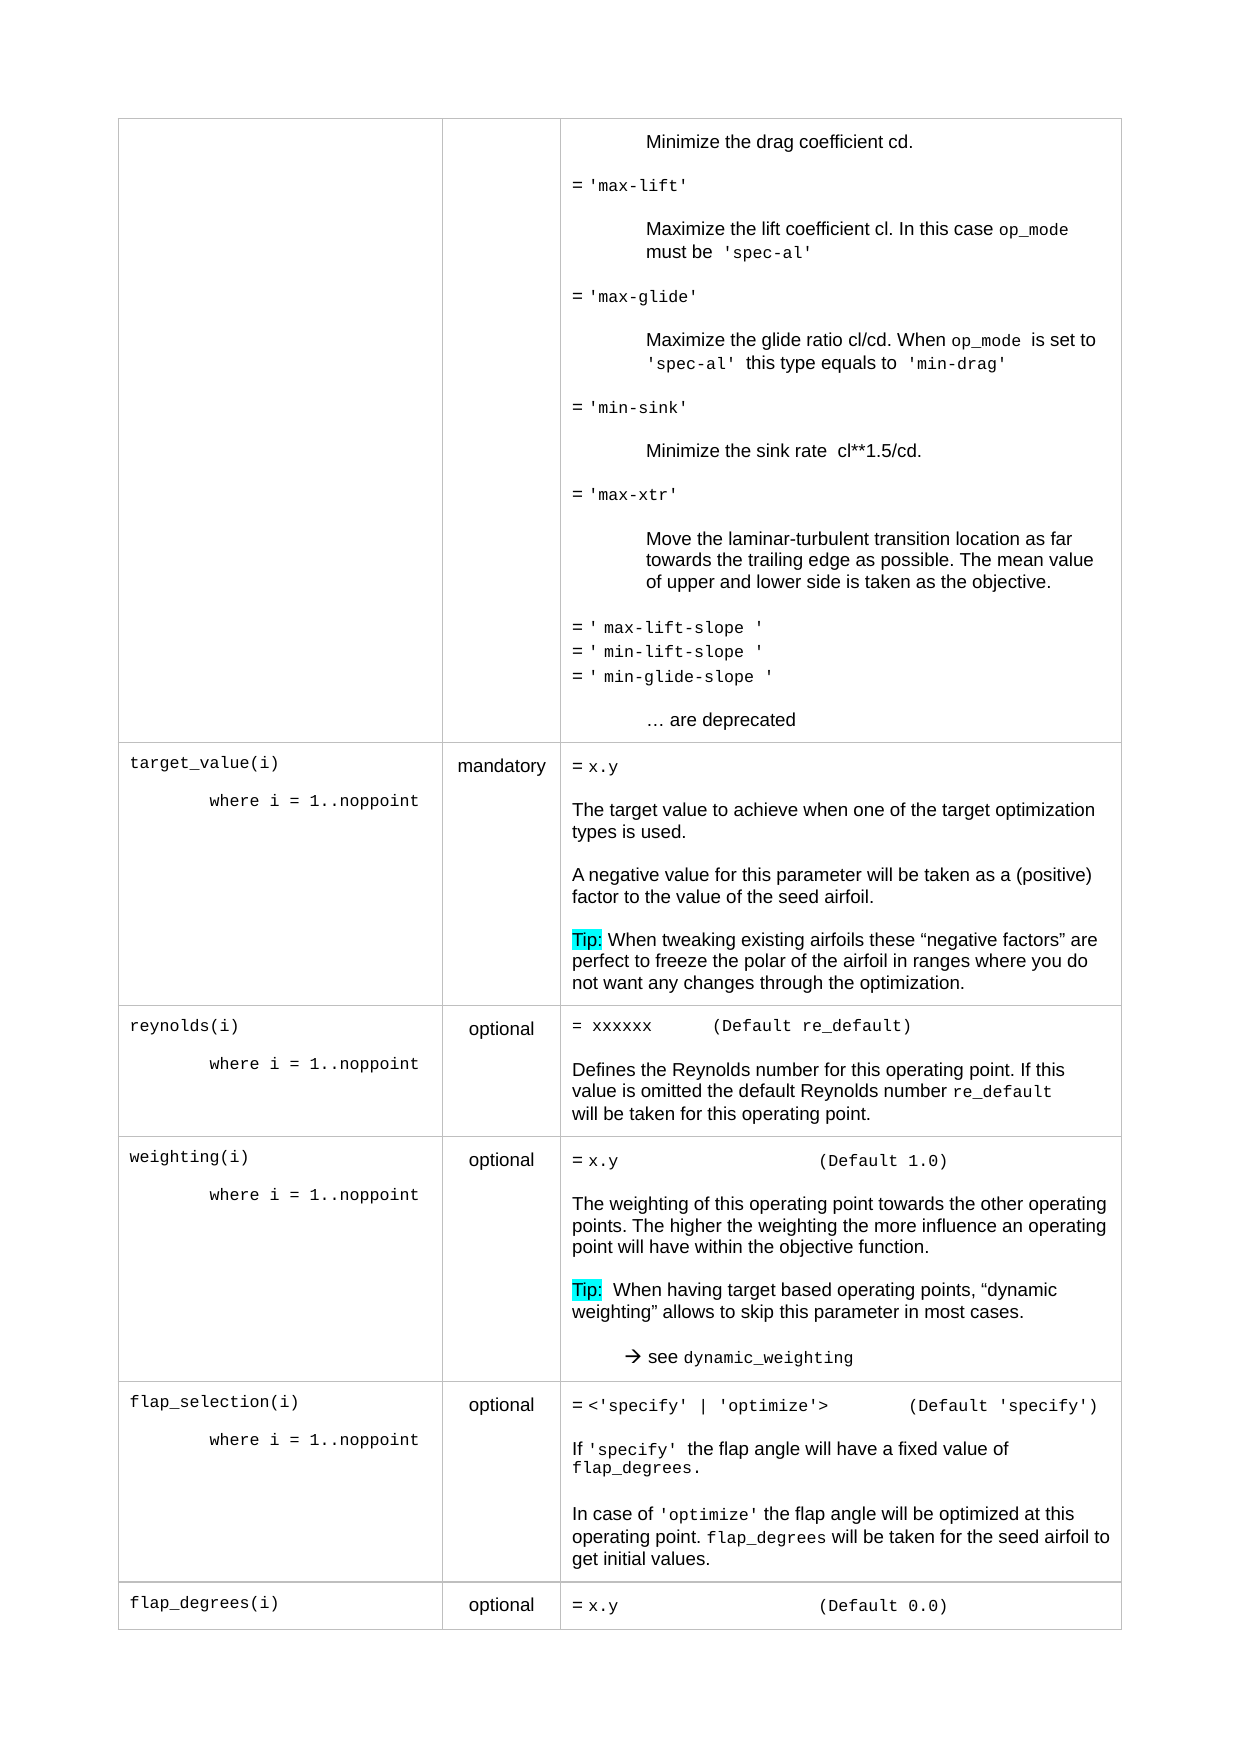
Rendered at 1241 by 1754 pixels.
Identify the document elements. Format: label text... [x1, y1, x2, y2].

table_cell flap_selection(i) where i = 1..noppoint [119, 1382, 442, 1581]
table_cell = x.y The target value to achieve when one of the target optimization types is used. A negative value for this parameter will be taken as a (positive) factor to the value of the seed airfoil. Tip: When tweaking existing airfoils these “negative factors” are perfect to freeze the polar of the airfoil in ranges where you do not want any changes through the optimization. [561, 743, 1121, 1005]
table_cell = <'specify' | 'optimize'> (Default 'specify') If 'specify' the flap angle will have a fixed value of flap_degrees. In case of 'optimize' the flap angle will be optimized at this operating point. flap_degrees will be taken for the seed airfoil to get initial values. [561, 1382, 1121, 1581]
table_cell Minimize the drag coefficient cd. = 'max-lift' Maximize the lift coefficient cl. In this case op_mode must be 'spec-al' = 'max-glide' Maximize the glide ratio cl/cd. When op_mode is set to 'spec-al' this type equals to 'min-drag' = 'min-sink' Minimize the sink rate cl**1.5/cd. = 'max-xtr' Move the laminar-turbulent transition location as far towards the trailing edge as possible. The mean value of upper and lower side is taken as the objective. = ' max-lift-slope ' = ' min-lift-slope ' = ' min-glide-slope ' … are deprecated [561, 119, 1121, 742]
table_cell optional [443, 1583, 560, 1629]
table_cell weighting(i) where i = 1..noppoint [119, 1137, 442, 1381]
table_cell [119, 119, 442, 742]
table_cell = xxxxxx (Default re_default) Defines the Reynolds number for this operating point. If this value is omitted the default Reynolds number re_default will be taken for this operating point. [561, 1006, 1121, 1136]
table_cell = x.y (Default 0.0) [561, 1583, 1121, 1629]
table_cell optional [443, 1382, 560, 1581]
table_cell reynolds(i) where i = 1..noppoint [119, 1006, 442, 1136]
table_cell target_value(i) where i = 1..noppoint [119, 743, 442, 1005]
table_cell [443, 119, 560, 742]
table_cell optional [443, 1006, 560, 1136]
table_cell = x.y (Default 1.0) The weighting of this operating point towards the other operating points. The higher the weighting the more influence an operating point will have within the objective function. Tip: When having target based operating points, “dynamic weighting” allows to skip this parameter in most cases.  see dynamic_weighting [561, 1137, 1121, 1381]
table_cell mandatory [443, 743, 560, 1005]
table_cell flap_degrees(i) [119, 1583, 442, 1629]
table_cell optional [443, 1137, 560, 1381]
